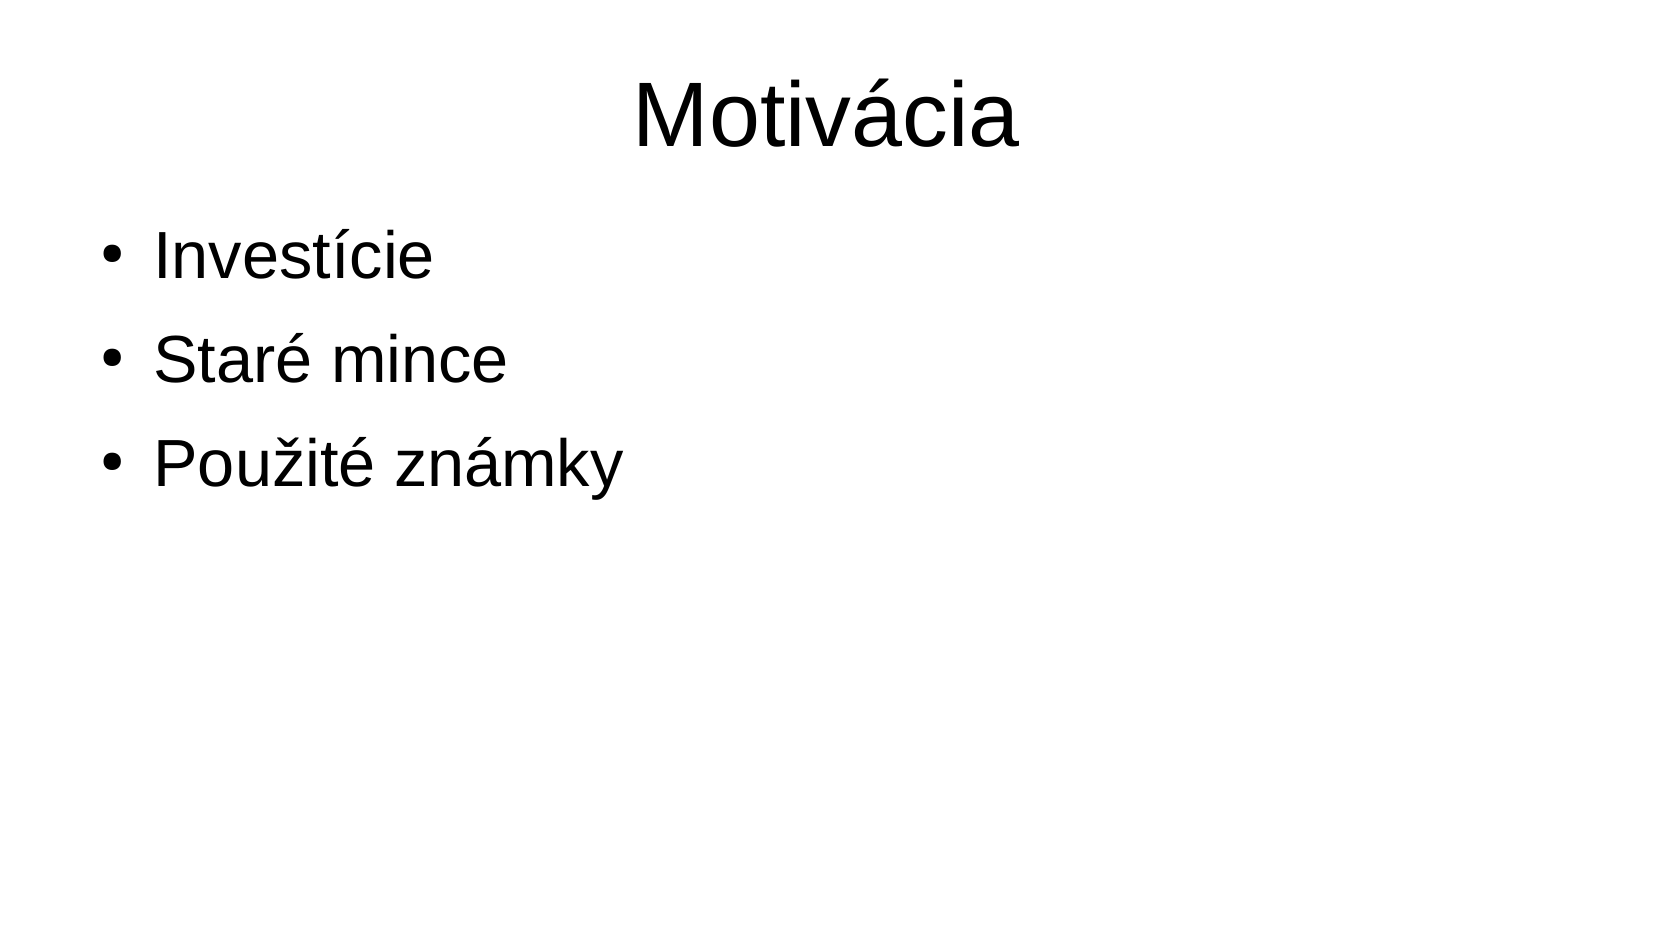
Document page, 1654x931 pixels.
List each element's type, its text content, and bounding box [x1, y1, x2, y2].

list Investície Staré mince Použité známky [82, 217, 1571, 758]
title Motivácia [82, 37, 1571, 193]
